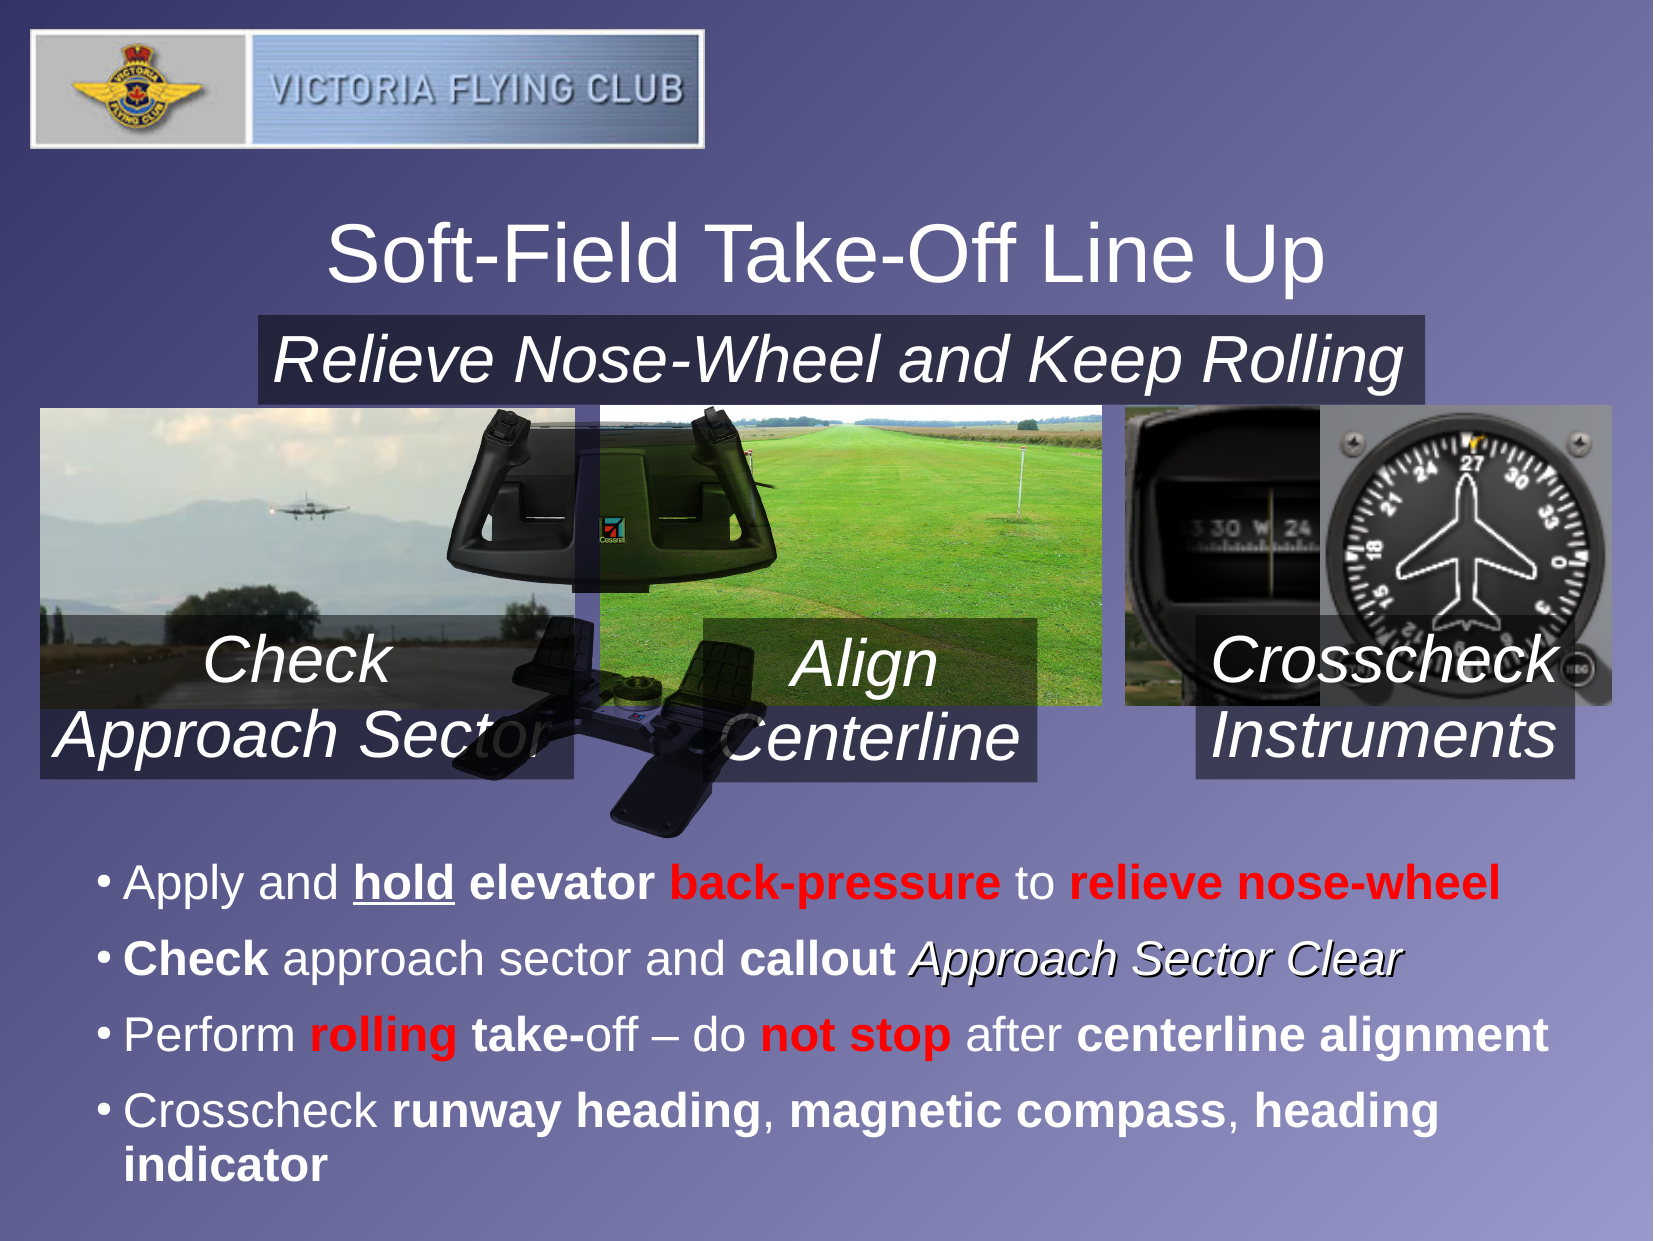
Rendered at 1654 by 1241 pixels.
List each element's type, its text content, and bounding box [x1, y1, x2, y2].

list Apply and hold elevator back-pressure to relieve nose-wheel Check approach sector and callout Approach Sector Clear Perform rolling take-off – do not stop after centerline alignment Crosscheck runway heading, magnetic compass, heading indicator [82, 855, 1571, 1201]
picture [30, 29, 705, 149]
text_box Relieve Nose-Wheel and Keep Rolling [258, 315, 1426, 405]
text_box Crosscheck Instruments [1195, 615, 1576, 780]
text_box Align Centerline [769, 618, 1038, 783]
title Soft-Field Take-Off Line Up [82, 150, 1571, 358]
picture [40, 405, 1102, 841]
picture [1125, 405, 1612, 706]
text_box Check Approach Sector [40, 615, 450, 780]
